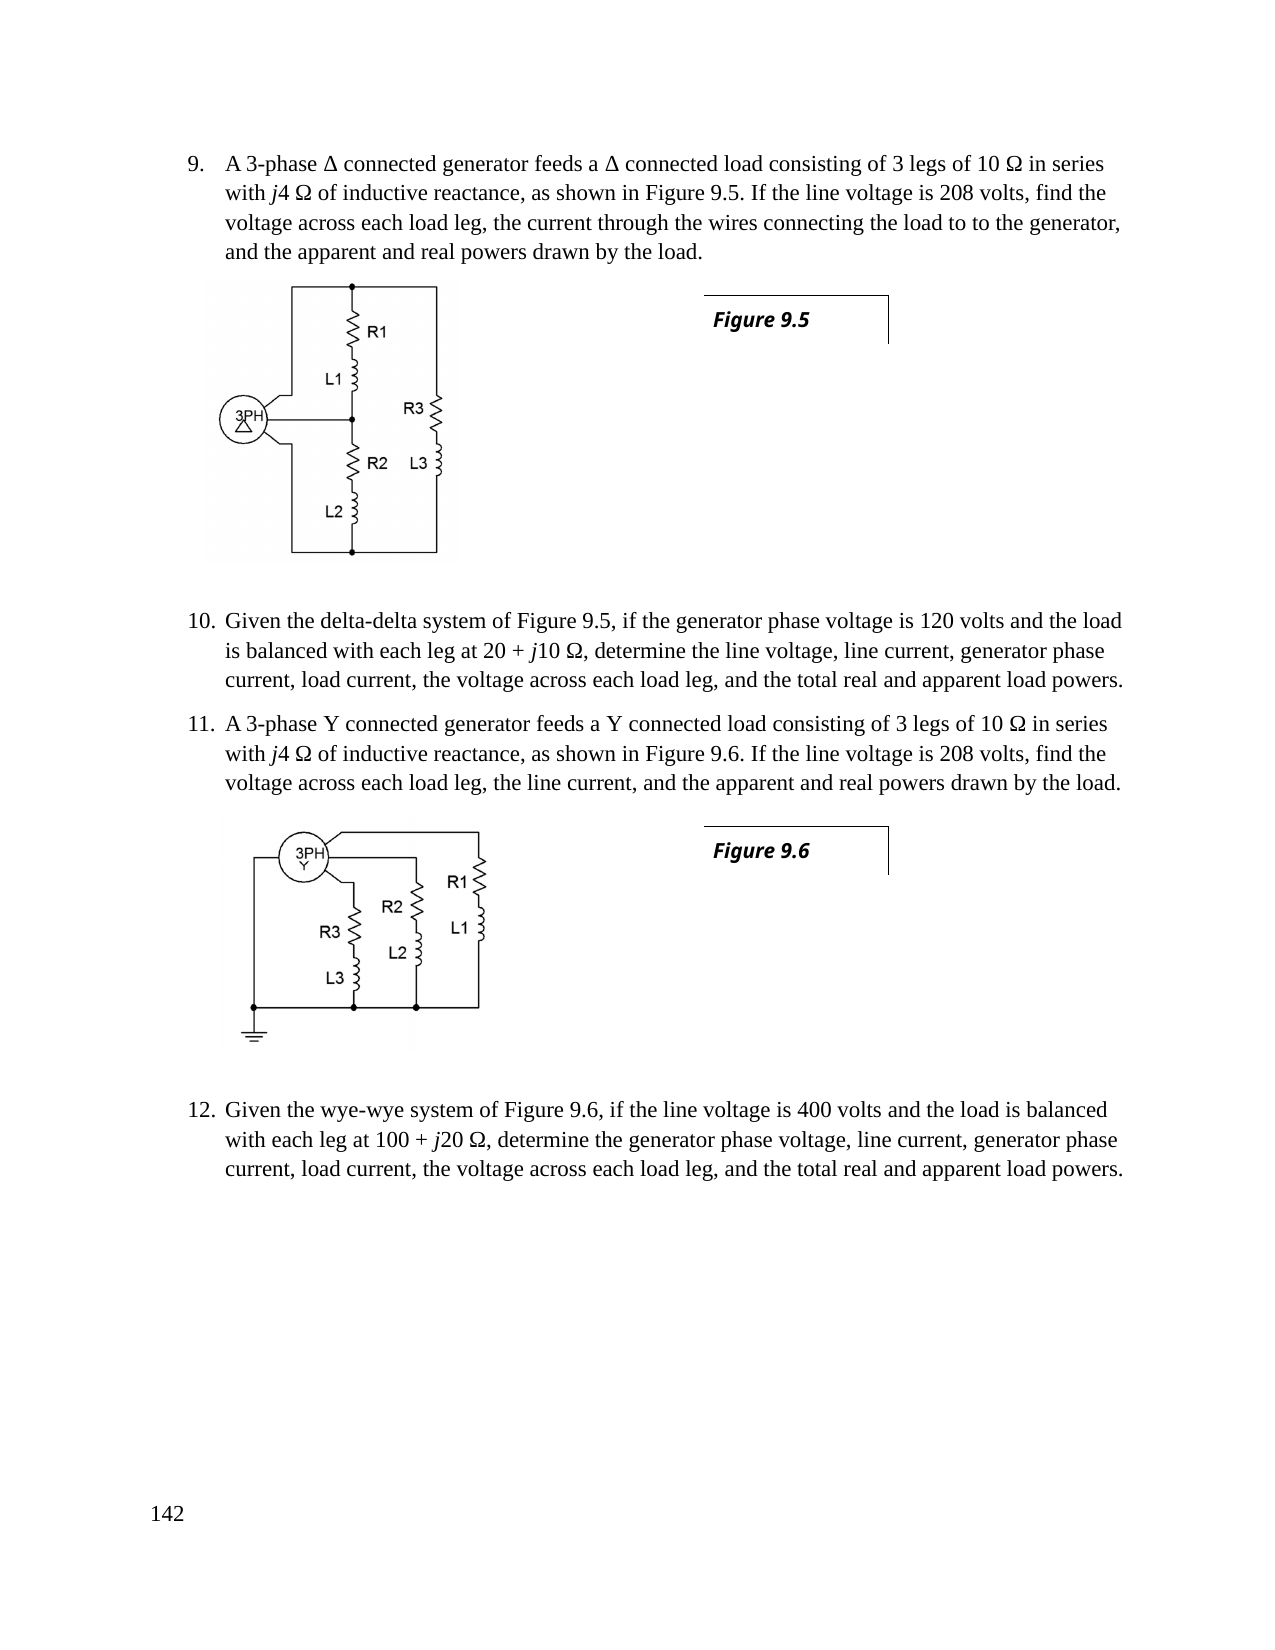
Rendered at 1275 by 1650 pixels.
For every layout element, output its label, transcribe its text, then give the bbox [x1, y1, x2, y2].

picture [203, 276, 459, 563]
list Given the delta-delta system of Figure 9.5, if the generator phase voltage is 120 volts and the load is balanced with each leg at 20 + j10 Ω, determine the line voltage, line current, generator phase current, load current, the voltage across each load leg, and the total real and apparent load powers. [187, 607, 1125, 692]
list A 3-phase Δ connected generator feeds a Δ connected load consisting of 3 legs of 10 Ω in series with j4 Ω of inductive reactance, as shown in Figure 9.5. If the line voltage is 208 volts, find the voltage across each load leg, the current through the wires connecting the load to to the generator, and the apparent and real powers drawn by the load. [187, 150, 1125, 264]
list Figure 9.5 [713, 305, 879, 333]
list A 3-phase Y connected generator feeds a Y connected load consisting of 3 legs of 10 Ω in series with j4 Ω of inductive reactance, as shown in Figure 9.6. If the line voltage is 208 volts, find the voltage across each load leg, the line current, and the apparent and real powers drawn by the load. [187, 710, 1125, 796]
picture [220, 813, 506, 1052]
text Figure 9.6 [713, 836, 879, 864]
list Given the wye-wye system of Figure 9.6, if the line voltage is 400 volts and the load is balanced with each leg at 100 + j20 Ω, determine the generator phase voltage, line current, generator phase current, load current, the voltage across each load leg, and the total real and apparent load powers. [187, 1096, 1125, 1182]
